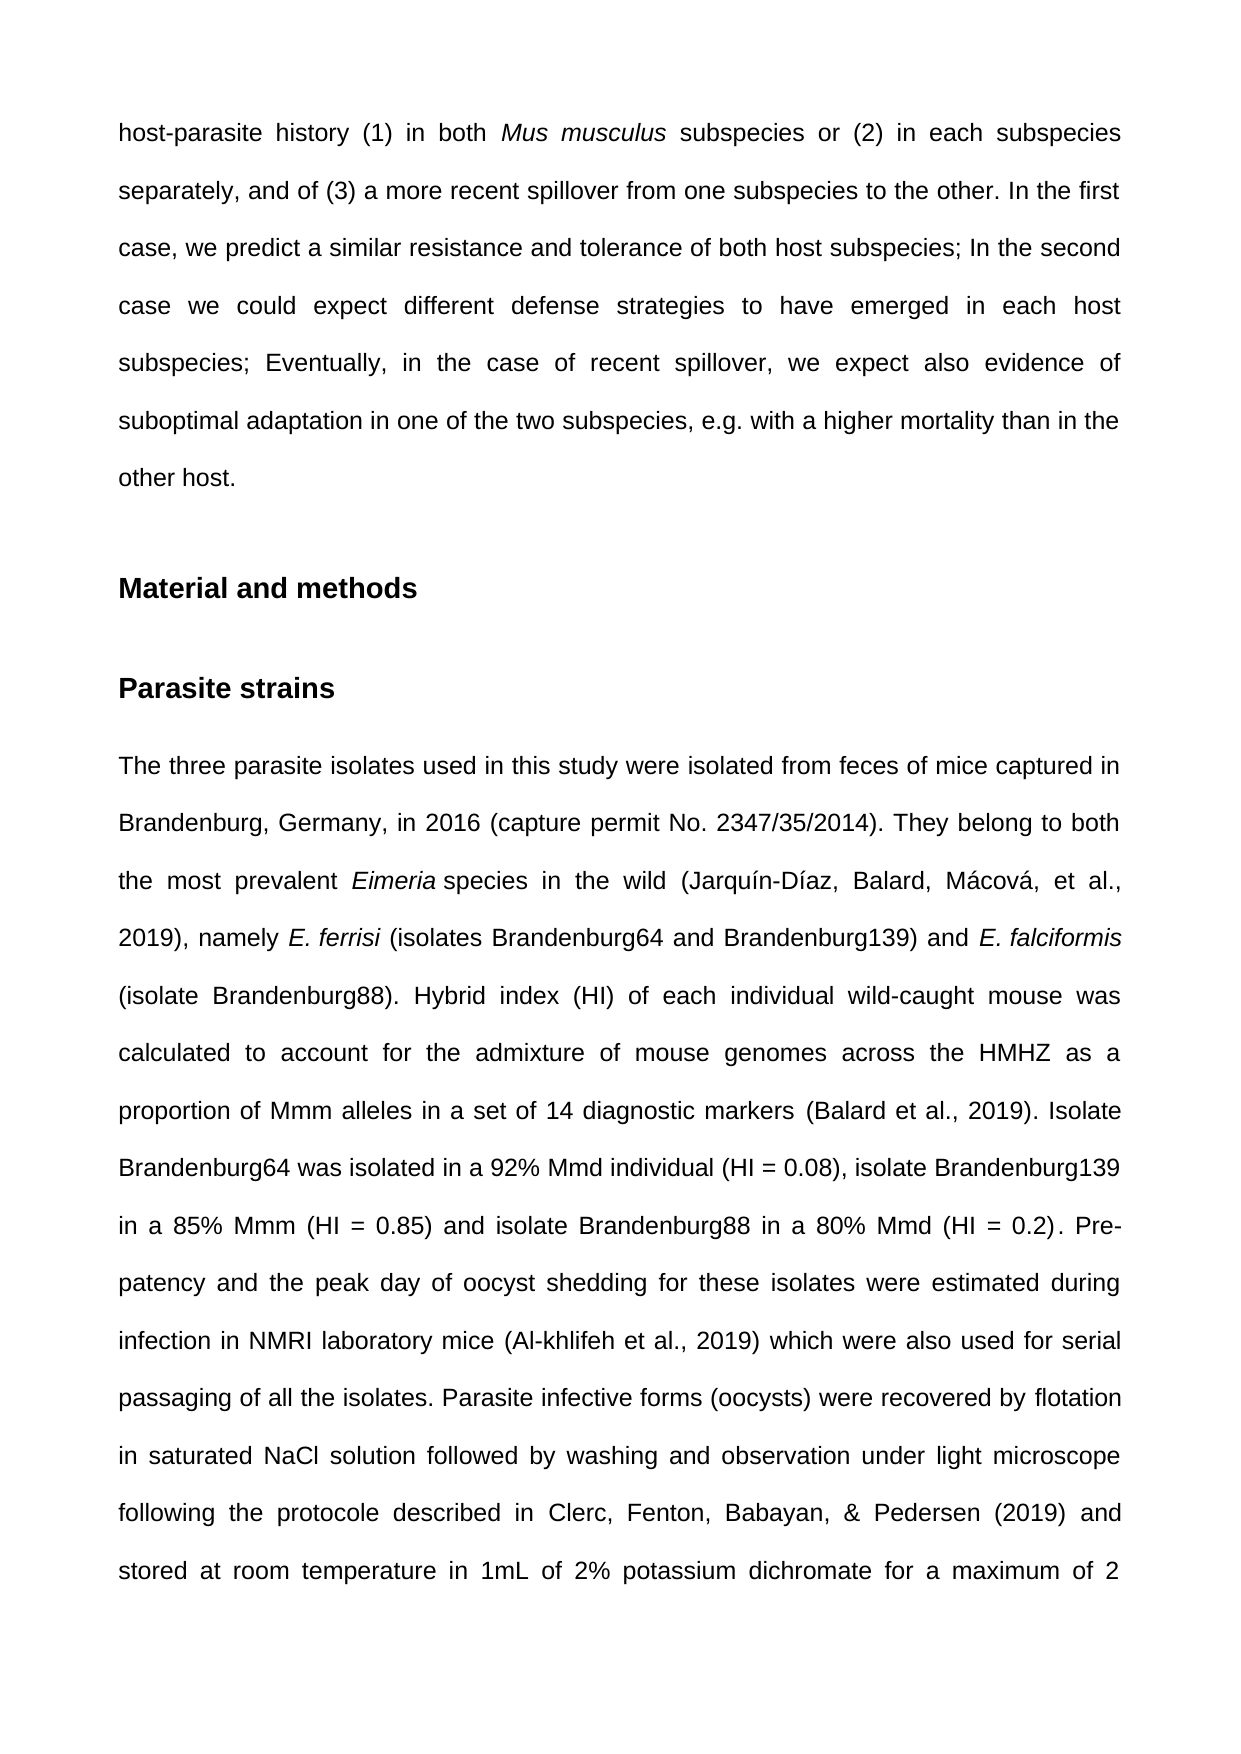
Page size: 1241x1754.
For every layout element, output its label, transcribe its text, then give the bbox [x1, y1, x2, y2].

subtitle Parasite strains [118, 671, 1122, 704]
text host-parasite history (1) in both Mus musculus subspecies or (2) in each subspecies separately, and of (3) a more recent spillover from one subspecies to the other. In the first case, we predict a similar resistance and tolerance of both host subspecies; In the second case we could expect different defense strategies to have emerged in each host subspecies; Eventually, in the case of recent spillover, we expect also evidence of suboptimal adaptation in one of the two subspecies, e.g. with a higher mortality than in the other host. [118, 118, 1122, 492]
subtitle Material and methods [118, 571, 1122, 604]
text The three parasite isolates used in this study were isolated from feces of mice captured in Brandenburg, Germany, in 2016 (capture permit No. 2347/35/2014). They belong to both the most prevalent Eimeria species in the wild (Jarquín-Díaz, Balard, Mácová, et al., 2019), namely E. ferrisi (isolates Brandenburg64 and Brandenburg139) and E. falciformis (isolate Brandenburg88). Hybrid index (HI) of each individual wild-caught mouse was calculated to account for the admixture of mouse genomes across the HMHZ as a proportion of Mmm alleles in a set of 14 diagnostic markers (Balard et al., 2019). Isolate Brandenburg64 was isolated in a 92% Mmd individual (HI = 0.08), isolate Brandenburg139 in a 85% Mmm (HI = 0.85) and isolate Brandenburg88 in a 80% Mmd (HI = 0.2). Pre-patency and the peak day of oocyst shedding for these isolates were estimated during infection in NMRI laboratory mice (Al-khlifeh et al., 2019) which were also used for serial passaging of all the isolates. Parasite infective forms (oocysts) were recovered by flotation in saturated NaCl solution followed by washing and observation under light microscope following the protocole described in Clerc, Fenton, Babayan, & Pedersen (2019) and stored at room temperature in 1mL of 2% potassium dichromate for a maximum of 2 [118, 751, 1122, 1584]
